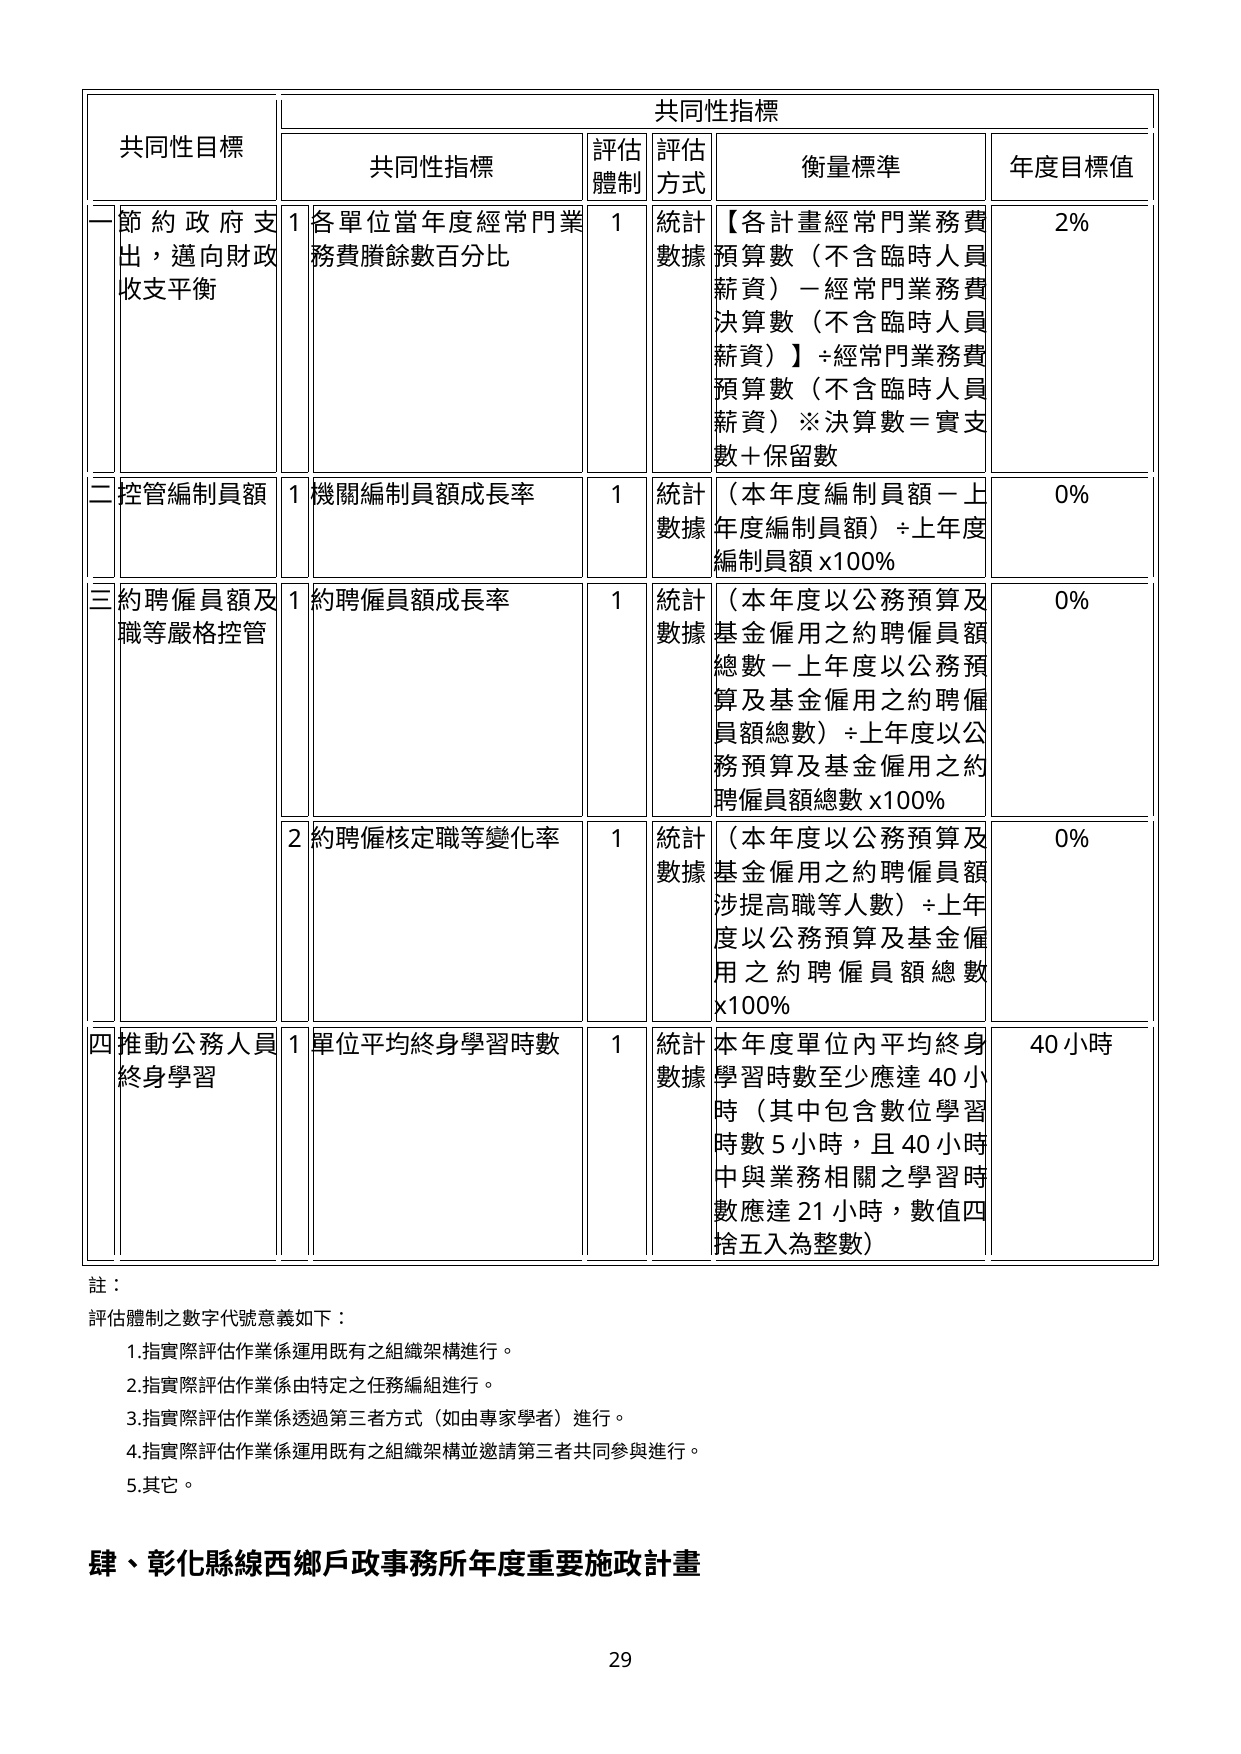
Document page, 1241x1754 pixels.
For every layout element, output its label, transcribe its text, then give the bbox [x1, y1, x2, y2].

table_cell 推動公務人員終身學習 [117, 1021, 278, 1260]
table_cell 四 [85, 1021, 117, 1260]
table_cell 統計數據 [649, 200, 714, 472]
table_cell 0% [988, 577, 1156, 816]
table_cell 評估 方式 [649, 129, 714, 199]
table_cell 2% [988, 200, 1156, 472]
table_cell 機關編制員額成長率 [311, 472, 585, 577]
table_cell 1 [278, 1021, 311, 1260]
table_cell 一 [85, 200, 117, 472]
table_cell 統計數據 [649, 472, 714, 577]
text 5.其它。 [89, 1465, 1152, 1499]
table_cell 1 [278, 577, 311, 816]
text 2.指實際評估作業係由特定之任務編組進行。 [89, 1365, 1152, 1399]
table_cell 統計數據 [649, 816, 714, 1021]
table_cell 衡量標準 [714, 129, 988, 199]
table_cell 1 [585, 472, 649, 577]
table_cell 1 [278, 472, 311, 577]
table_cell 統計數據 [649, 1021, 714, 1260]
table_cell 0% [988, 472, 1156, 577]
table_cell 共同性指標 [278, 128, 585, 199]
table_cell （本年度以公務預算及基金僱用之約聘僱員額總數－上年度以公務預算及基金僱用之約聘僱員額總數）÷上年度以公務預算及基金僱用之約聘僱員額總數x100% [714, 577, 988, 816]
text 1.指實際評估作業係運用既有之組織架構進行。 [89, 1332, 1152, 1365]
text 註： [89, 1266, 1152, 1299]
table_header 共同性目標 [85, 90, 278, 199]
table_cell 1 [278, 200, 311, 472]
table_cell 各單位當年度經常門業務費賸餘數百分比 [311, 200, 585, 472]
table_cell 本年度單位內平均終身學習時數至少應達40小時（其中包含數位學習時數5小時，且40小時中與業務相關之學習時數應達21小時，數值四捨五入為整數） [714, 1021, 988, 1260]
text 4.指實際評估作業係運用既有之組織架構並邀請第三者共同參與進行。 [89, 1432, 1152, 1465]
table_cell 1 [585, 577, 649, 816]
table_cell （本年度編制員額－上年度編制員額）÷上年度編制員額x100% [714, 472, 988, 577]
table_cell 控管編制員額 [117, 472, 278, 577]
table_cell 年度目標值 [988, 128, 1156, 199]
table_cell 統計數據 [649, 577, 714, 816]
table_cell 單位平均終身學習時數 [311, 1021, 585, 1260]
table_cell 約聘僱員額成長率 [311, 577, 585, 816]
text 肆、彰化縣線西鄉戶政事務所年度重要施政計畫 [89, 1541, 1152, 1582]
table_cell 40小時 [988, 1021, 1156, 1260]
table_cell 1 [585, 200, 649, 472]
table_header 共同性指標 [278, 90, 1156, 127]
table_cell 0% [988, 816, 1156, 1021]
text 3.指實際評估作業係透過第三者方式（如由專家學者）進行。 [89, 1399, 1152, 1432]
table_cell 1 [585, 816, 649, 1021]
table_cell 約聘僱員額及職等嚴格控管 [117, 577, 278, 1021]
table_cell 【各計畫經常門業務費預算數（不含臨時人員薪資）－經常門業務費決算數（不含臨時人員薪資）】÷經常門業務費預算數（不含臨時人員薪資）※決算數＝實支數＋保留數 [714, 200, 988, 472]
table_cell （本年度以公務預算及基金僱用之約聘僱員額涉提高職等人數）÷上年度以公務預算及基金僱用之約聘僱員額總數x100% [714, 816, 988, 1021]
table_cell 2 [278, 816, 311, 1021]
table_cell 約聘僱核定職等變化率 [311, 816, 585, 1021]
table_cell 三 [85, 577, 117, 1021]
table_cell 1 [585, 1021, 649, 1260]
table_cell 二 [85, 472, 117, 577]
table_cell 節約政府支出，邁向財政收支平衡 [117, 200, 278, 472]
text 評估體制之數字代號意義如下： [89, 1299, 1152, 1332]
table_cell 評估 體制 [585, 129, 649, 199]
